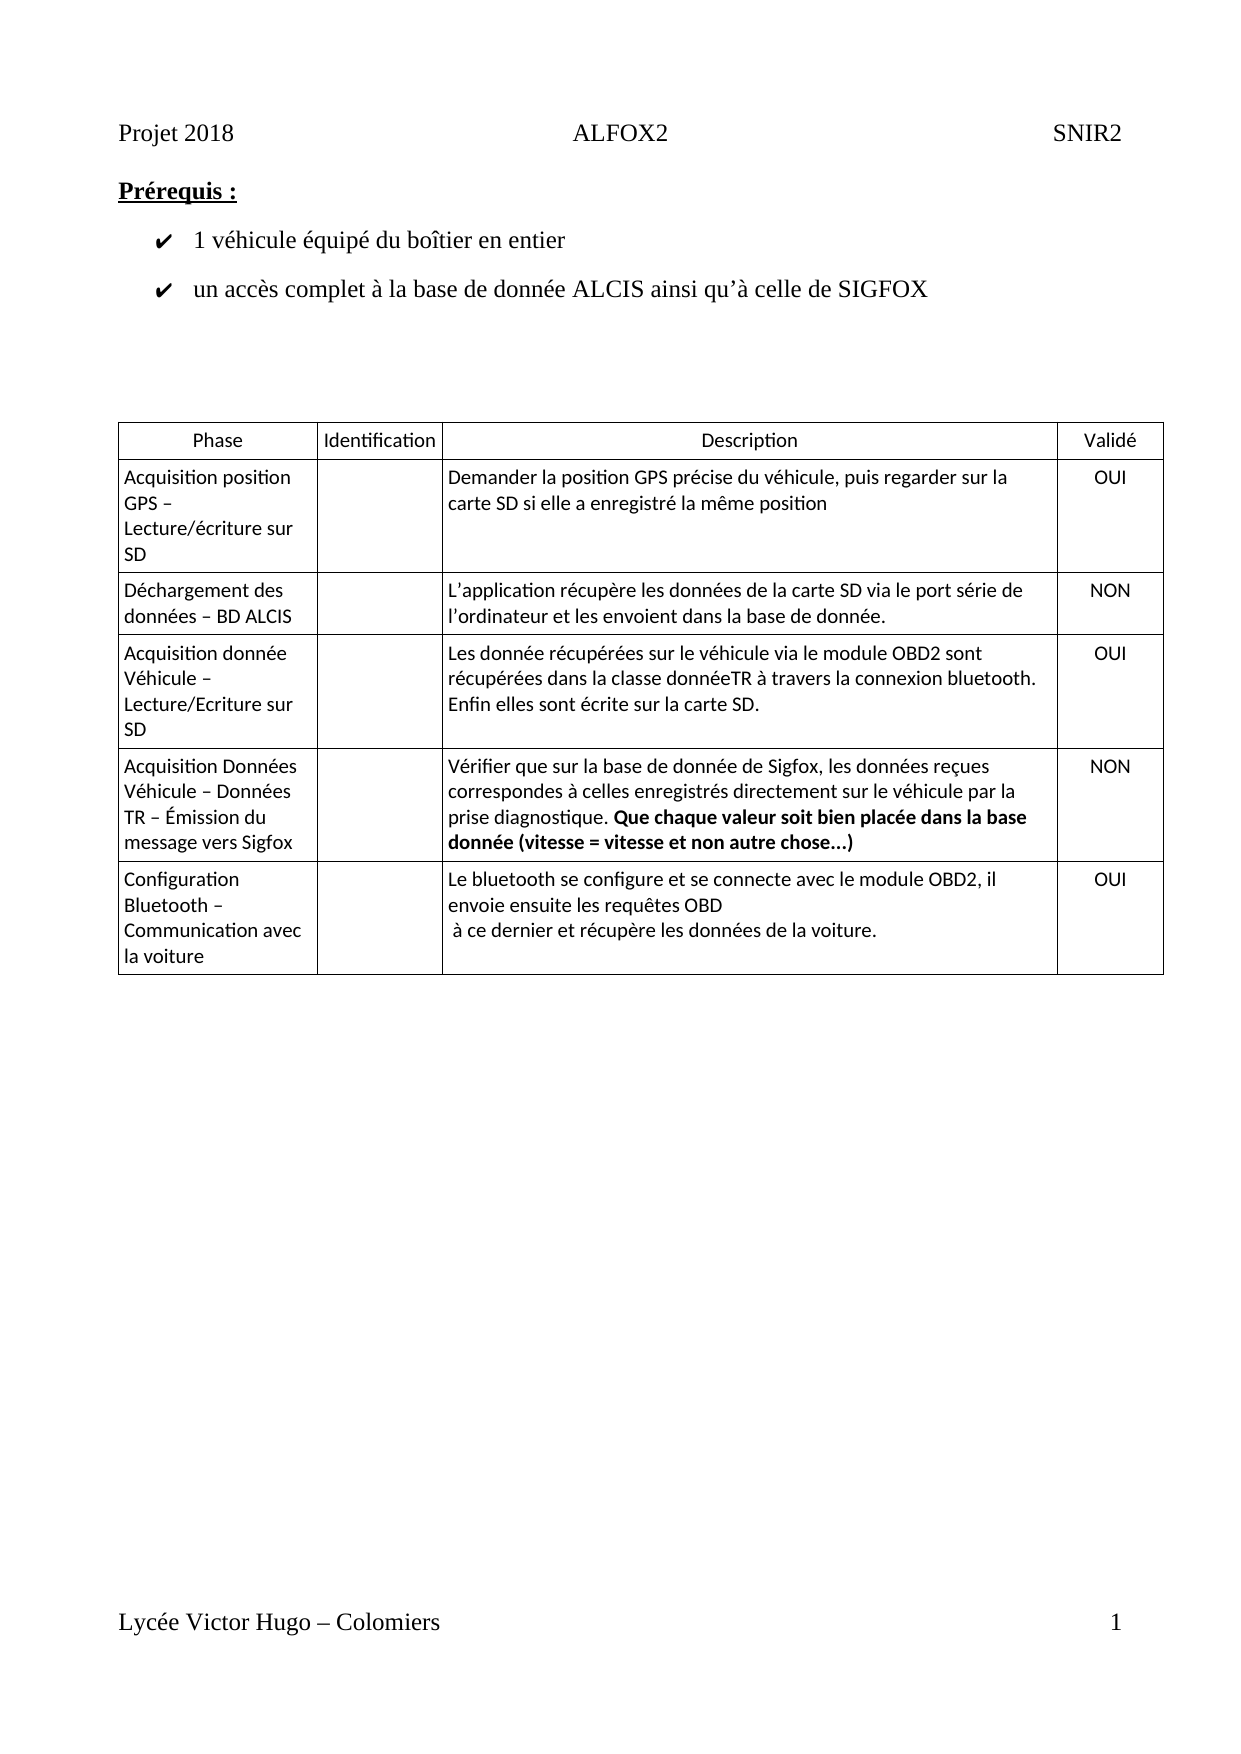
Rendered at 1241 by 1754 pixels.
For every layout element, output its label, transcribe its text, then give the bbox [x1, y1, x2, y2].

table_header Validé [1058, 423, 1163, 459]
table_cell Demander la position GPS précise du véhicule, puis regarder sur la carte SD si elle a enregistré la même position [443, 460, 1057, 572]
table_cell Le bluetooth se configure et se connecte avec le module OBD2, il envoie ensuite les requêtes OBD à ce dernier et récupère les données de la voiture. [443, 862, 1057, 974]
table_cell [318, 573, 442, 634]
table_cell [318, 862, 442, 974]
table_cell Acquisition position GPS – Lecture/écriture sur SD [119, 460, 317, 572]
text Prérequis : [118, 176, 1122, 205]
table_header Identification [318, 423, 442, 459]
list un accès complet à la base de donnée ALCIS ainsi qu’à celle de SIGFOX [156, 274, 1122, 303]
table_cell Vérifier que sur la base de donnée de Sigfox, les données reçues correspondes à celles enregistrés directement sur le véhicule par la prise diagnostique. Que chaque valeur soit bien placée dans la base donnée (vitesse = vitesse et non autre chose...) [443, 749, 1057, 861]
table_cell [318, 749, 442, 861]
table_cell Les donnée récupérées sur le véhicule via le module OBD2 sont récupérées dans la classe donnéeTR à travers la connexion bluetooth. Enfin elles sont écrite sur la carte SD. [443, 635, 1057, 747]
table_cell Déchargement des données – BD ALCIS [119, 573, 317, 634]
table_header Phase [119, 423, 317, 459]
table_cell NON [1058, 749, 1163, 861]
table_cell [318, 635, 442, 747]
table_cell Acquisition Données Véhicule – Données TR – Émission du message vers Sigfox [119, 749, 317, 861]
table_cell OUI [1058, 460, 1163, 572]
table_cell L’application récupère les données de la carte SD via le port série de l’ordinateur et les envoient dans la base de donnée. [443, 573, 1057, 634]
table_cell NON [1058, 573, 1163, 634]
list 1 véhicule équipé du boîtier en entier [156, 225, 1122, 254]
table_cell OUI [1058, 862, 1163, 974]
table_cell Acquisition donnée Véhicule – Lecture/Ecriture sur SD [119, 635, 317, 747]
table_cell OUI [1058, 635, 1163, 747]
table_cell [318, 460, 442, 572]
table_cell Configuration Bluetooth – Communication avec la voiture [119, 862, 317, 974]
table_header Description [443, 423, 1057, 459]
